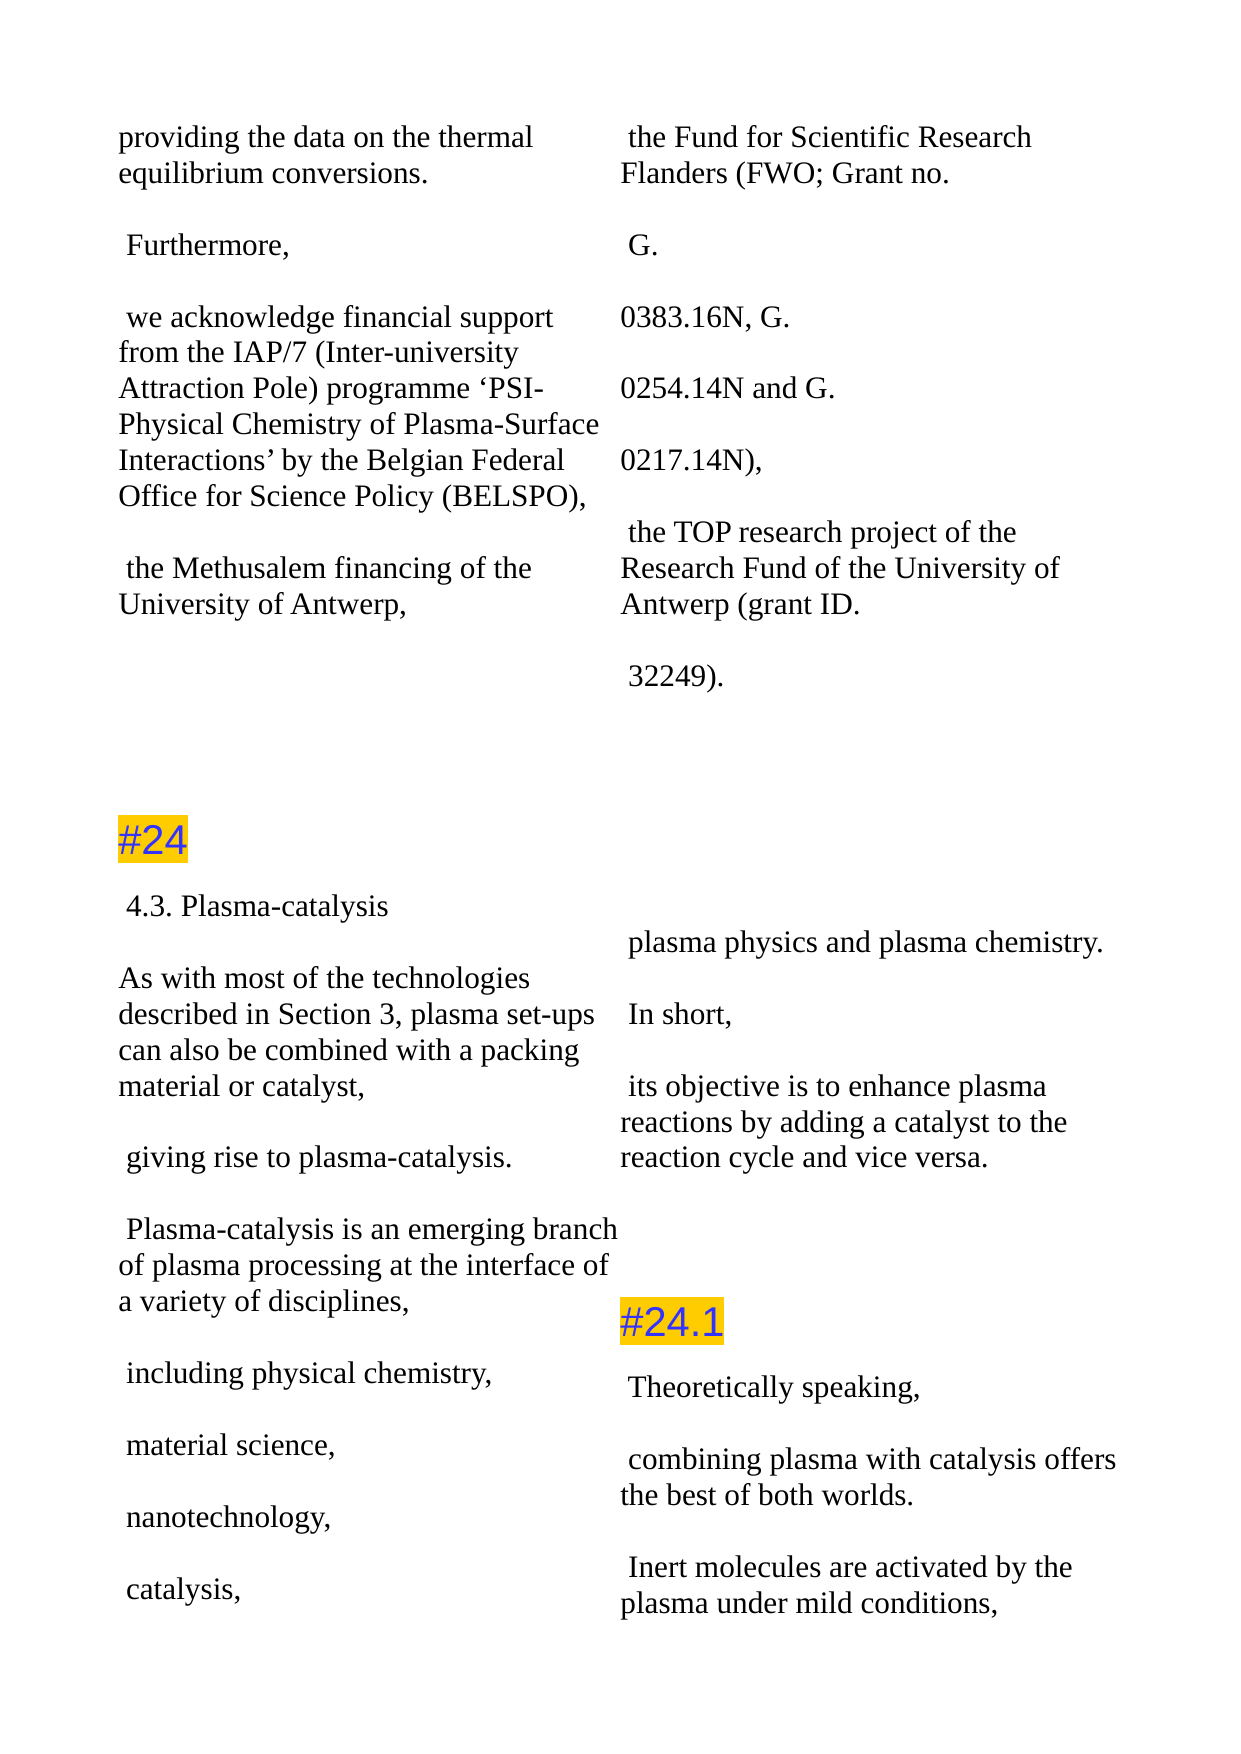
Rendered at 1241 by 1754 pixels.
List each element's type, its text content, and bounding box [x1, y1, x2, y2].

text 0254.14N and G. [620, 370, 1122, 406]
text the Fund for Scientific Research Flanders (FWO; Grant no. [620, 118, 1122, 190]
text #24.1 [620, 1297, 1122, 1345]
text including physical chemistry, [118, 1354, 620, 1390]
text catalysis, [118, 1570, 620, 1606]
text Plasma-catalysis is an emerging branch of plasma processing at the interface of a variety of disciplines, [118, 1211, 620, 1318]
text G. [620, 226, 1122, 262]
text its objective is to enhance plasma reactions by adding a catalyst to the reaction cycle and vice versa. [620, 1067, 1122, 1175]
text providing the data on the thermal equilibrium conversions. [118, 118, 620, 190]
text Furthermore, [118, 226, 620, 262]
text 4.3. Plasma-catalysis [118, 887, 620, 923]
text Inert molecules are activated by the plasma under mild conditions, [620, 1548, 1122, 1620]
text 0217.14N), [620, 442, 1122, 477]
text 32249). [620, 657, 1122, 693]
text In short, [620, 995, 1122, 1031]
text combining plasma with catalysis offers the best of both worlds. [620, 1441, 1122, 1512]
text nanotechnology, [118, 1498, 620, 1534]
text Theoretically speaking, [620, 1369, 1122, 1405]
text #24 [118, 815, 1122, 863]
text we acknowledge financial support from the IAP/7 (Inter-university Attraction Pole) programme ‘PSI-Physical Chemistry of Plasma-Surface Interactions’ by the Belgian Federal Office for Science Policy (BELSPO), [118, 298, 620, 513]
text 0383.16N, G. [620, 298, 1122, 334]
text As with most of the technologies described in Section 3, plasma set-ups can also be combined with a packing material or catalyst, [118, 959, 620, 1103]
text giving rise to plasma-catalysis. [118, 1139, 620, 1175]
text material science, [118, 1426, 620, 1462]
text the TOP research project of the Research Fund of the University of Antwerp (grant ID. [620, 513, 1122, 621]
text the Methusalem financing of the University of Antwerp, [118, 549, 620, 621]
text plasma physics and plasma chemistry. [620, 923, 1122, 959]
